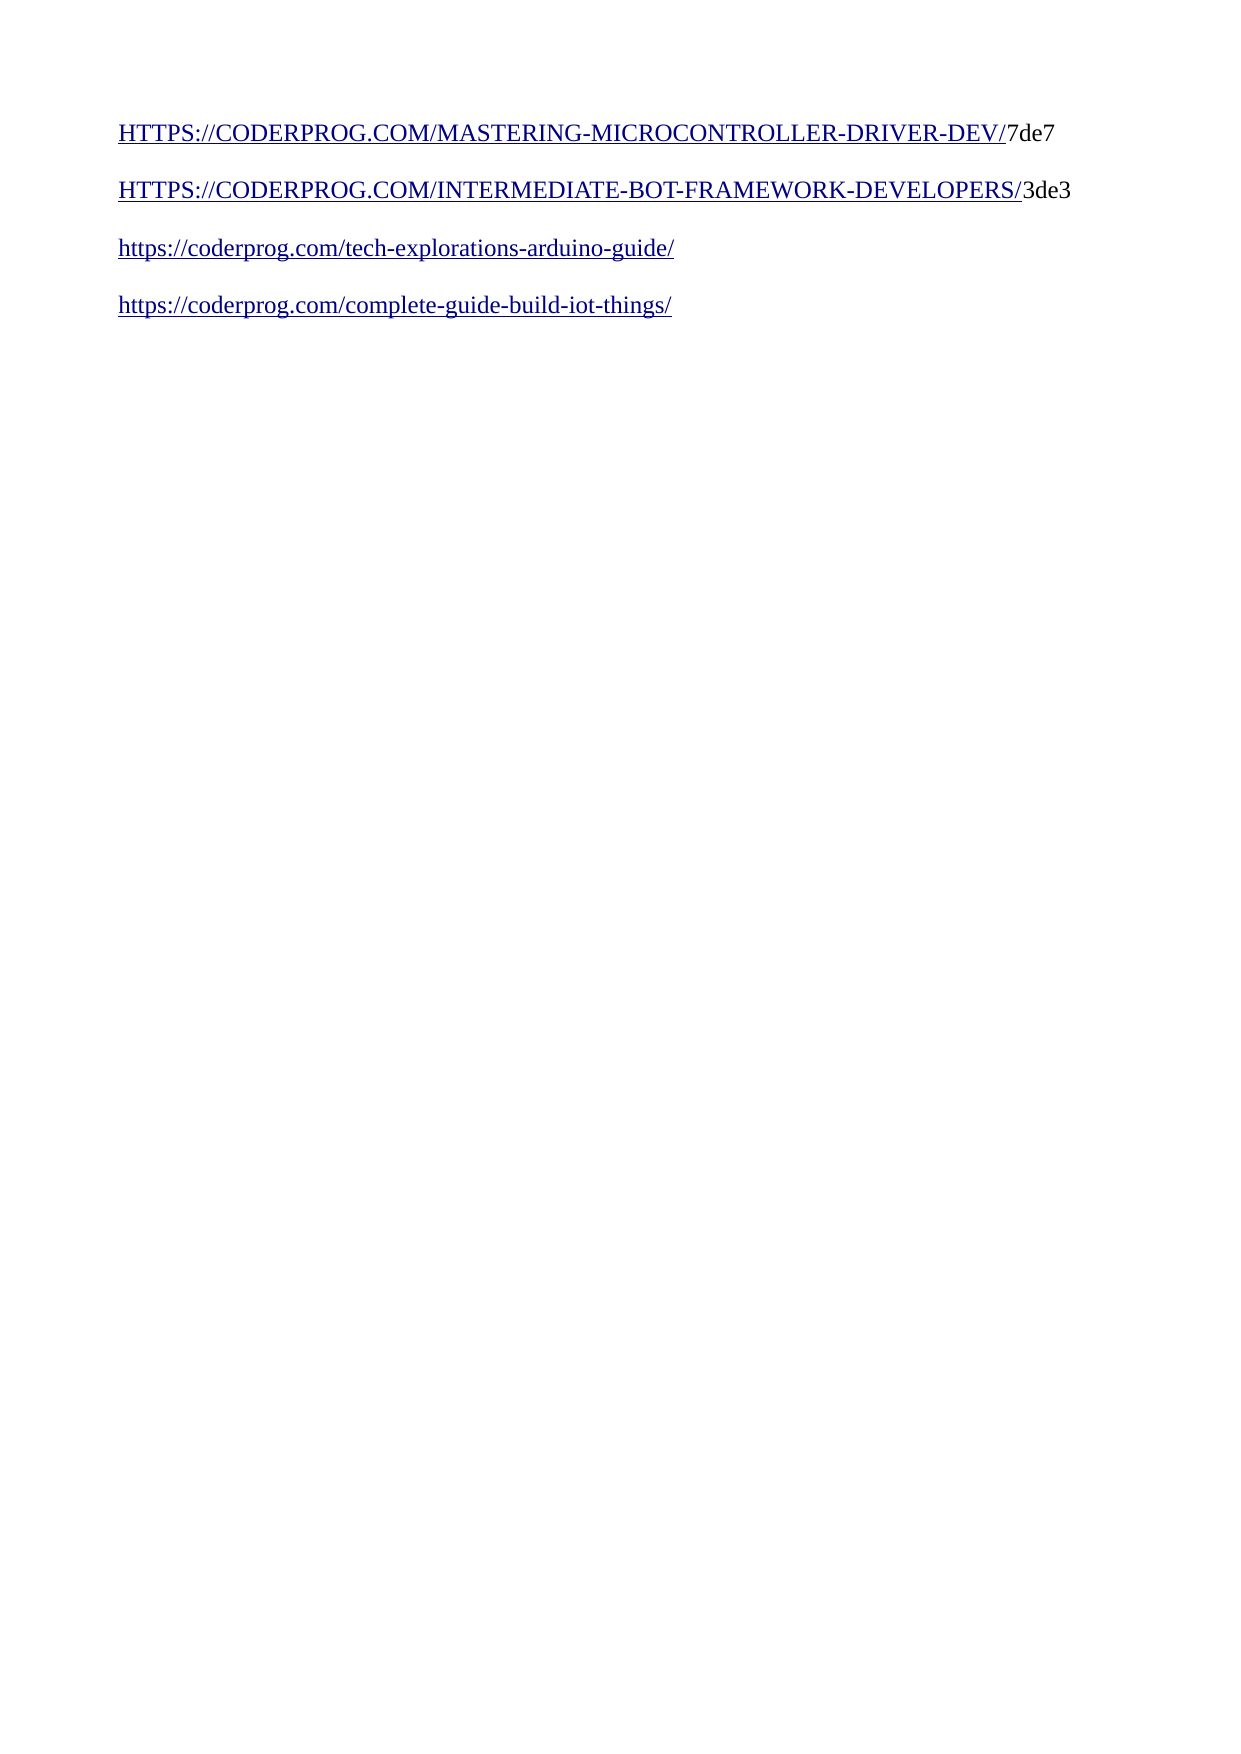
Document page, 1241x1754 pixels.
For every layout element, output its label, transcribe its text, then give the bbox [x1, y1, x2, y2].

text https://coderprog.com/tech-explorations-arduino-guide/ [118, 233, 1122, 262]
text HTTPS://CODERPROG.COM/INTERMEDIATE-BOT-FRAMEWORK-DEVELOPERS/3de3 [118, 176, 1122, 204]
text HTTPS://CODERPROG.COM/MASTERING-MICROCONTROLLER-DRIVER-DEV/7de7 [118, 118, 1122, 147]
text https://coderprog.com/complete-guide-build-iot-things/ [118, 291, 1122, 319]
